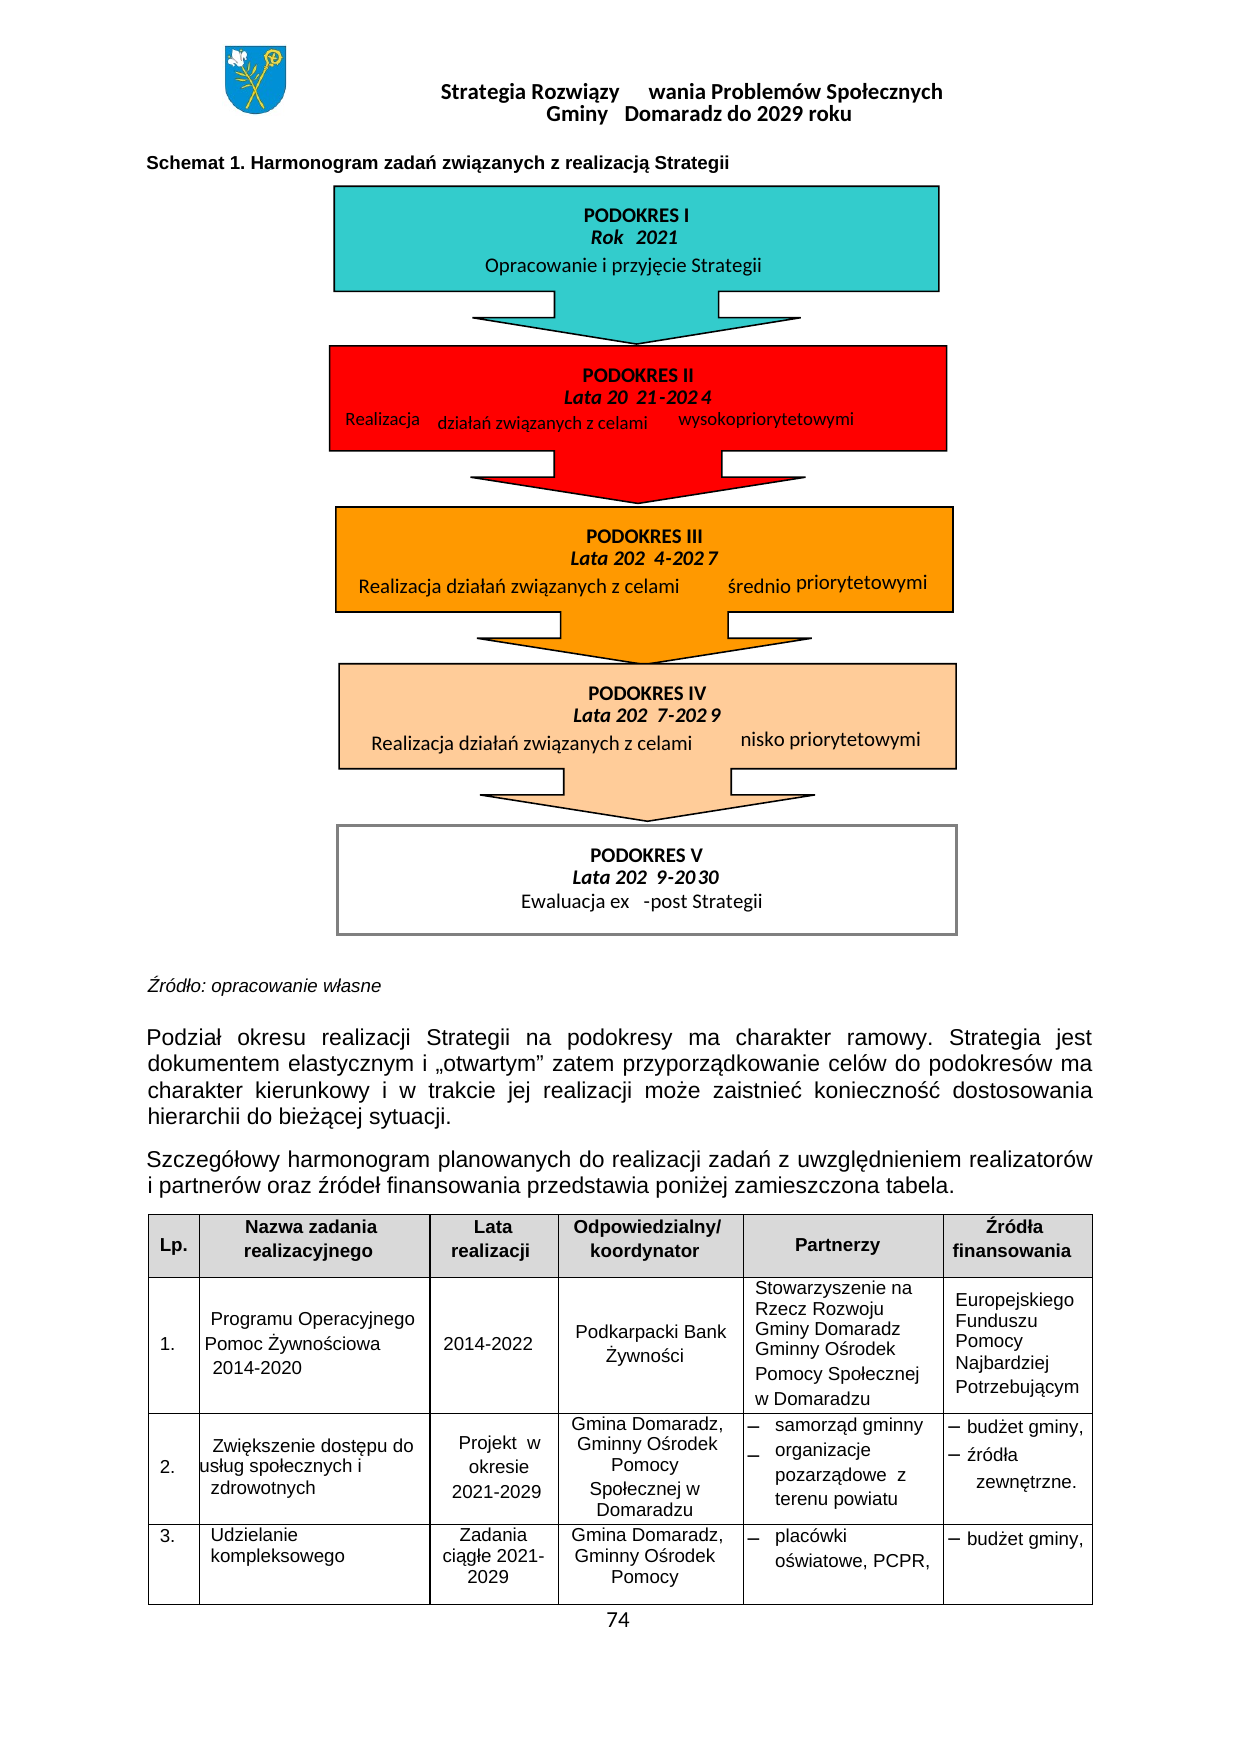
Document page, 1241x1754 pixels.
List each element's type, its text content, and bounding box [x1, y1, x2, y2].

table_cell Podkarpacki Bank Żywności [559, 1278, 743, 1413]
table_cell − [744, 1525, 775, 1604]
table_cell Gmina Domaradz, Gminny Ośrodek Pomocy Społecznej w Domaradzu [559, 1414, 743, 1524]
table_header Odpowiedzialny/ koordynator [559, 1215, 743, 1277]
table_cell − − [744, 1414, 775, 1524]
table_cell − budżet gminy, [944, 1525, 1092, 1604]
table_cell 1. [149, 1278, 199, 1413]
table_cell placówki oświatowe, PCPR, [775, 1525, 943, 1604]
table_header Źródła finansowania [944, 1215, 1092, 1277]
table_header Lp. [149, 1215, 199, 1277]
text Źródło: opracowanie własne [148, 975, 1095, 996]
table_header Nazwa zadania realizacyjnego [200, 1215, 429, 1277]
table_cell Europejskiego Funduszu Pomocy Najbardziej Potrzebującym [944, 1278, 1092, 1413]
table_cell 3. [149, 1525, 199, 1604]
table_cell Zadania ciągłe 2021- 2029 [431, 1525, 558, 1604]
text Podział okresu realizacji Strategii na podokresy ma charakter ramowy. Strategia jest dokumentem elastycznym i „otwartym” zatem przyporządkowanie celów do podokresów ma charakter kierunkowy i w trakcie jej realizacji może zaistnieć konieczność dostosowania hierarchii do bieżącej sytuacji. [146, 1024, 1093, 1129]
table_cell 2014-2022 [431, 1278, 558, 1413]
table_header Lata realizacji [431, 1215, 558, 1277]
table_cell − budżet gminy, − źródła zewnętrzne. [944, 1414, 1092, 1524]
table_cell 2. [149, 1414, 199, 1524]
subtitle Schemat 1. Harmonogram zadań związanych z realizacją Strategii [146, 150, 1093, 173]
table_cell Stowarzyszenie na Rzecz Rozwoju Gminy Domaradz Gminny Ośrodek Pomocy Społecznej w Domaradzu [744, 1278, 943, 1413]
text Szczegółowy harmonogram planowanych do realizacji zadań z uwzględnieniem realizatorów i partnerów oraz źródeł finansowania przedstawia poniżej zamieszczona tabela. [146, 1146, 1093, 1198]
table_cell samorząd gminny organizacje pozarządowe z terenu powiatu [775, 1414, 943, 1524]
table_cell Gmina Domaradz, Gminny Ośrodek Pomocy [559, 1525, 743, 1604]
table_cell Projekt w okresie 2021-2029 [431, 1414, 558, 1524]
table_cell Zwiększenie dostępu do usług społecznych i zdrowotnych [200, 1414, 429, 1524]
table_header Partnerzy [744, 1215, 943, 1277]
table_cell Programu Operacyjnego Pomoc Żywnościowa 2014-2020 [200, 1278, 429, 1413]
table_cell Udzielanie kompleksowego [200, 1525, 429, 1604]
